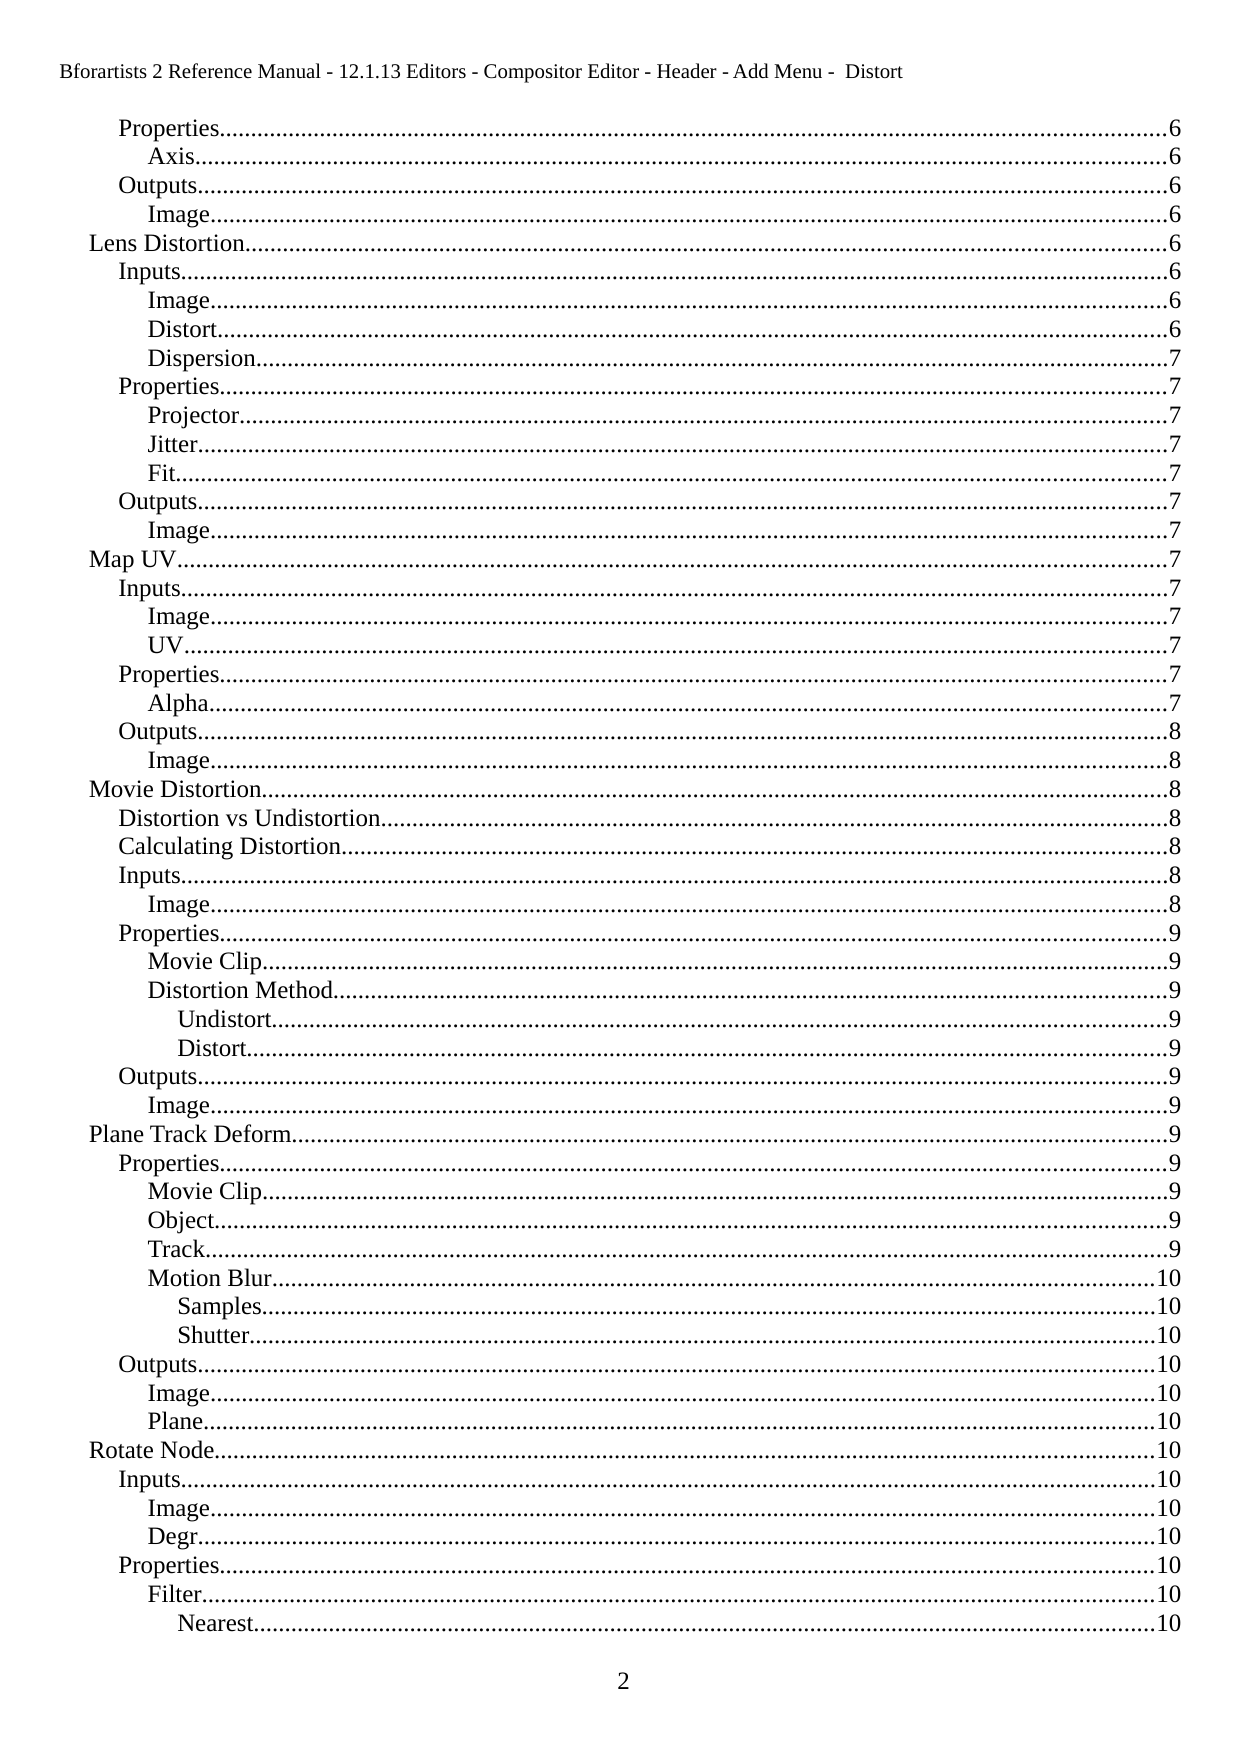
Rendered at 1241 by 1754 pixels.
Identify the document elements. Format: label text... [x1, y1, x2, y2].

text Distort 9 [177, 1033, 1181, 1061]
text Nearest 10 [177, 1608, 1181, 1636]
text Distortion Method 9 [147, 975, 1181, 1004]
text Properties 7 [118, 659, 1181, 688]
text Jitter 7 [147, 429, 1181, 458]
text Inputs 7 [118, 573, 1181, 601]
text Image 10 [147, 1378, 1181, 1406]
text Outputs 9 [118, 1061, 1181, 1090]
text Movie Distortion 8 [88, 774, 1181, 803]
text Outputs 7 [118, 486, 1181, 515]
text Degr 10 [147, 1521, 1181, 1550]
text Outputs 6 [118, 170, 1181, 199]
text Image 7 [147, 601, 1181, 630]
text Map UV 7 [88, 544, 1181, 573]
text Inputs 8 [118, 860, 1181, 889]
text Calculating Distortion 8 [118, 831, 1181, 860]
text Distortion vs Undistortion 8 [118, 803, 1181, 831]
text Projector 7 [147, 400, 1181, 429]
text Properties 9 [118, 1148, 1181, 1176]
text Distort 6 [147, 314, 1181, 343]
text Inputs 6 [118, 256, 1181, 285]
text Inputs 10 [118, 1464, 1181, 1493]
text Outputs 10 [118, 1349, 1181, 1378]
text Plane 10 [147, 1406, 1181, 1435]
text Filter 10 [147, 1579, 1181, 1608]
text Image 6 [147, 285, 1181, 314]
text Lens Distortion 6 [88, 228, 1181, 256]
text UV 7 [147, 630, 1181, 659]
text Rotate Node 10 [88, 1435, 1181, 1464]
text Image 6 [147, 199, 1181, 228]
text Movie Clip 9 [147, 1176, 1181, 1205]
text Movie Clip 9 [147, 946, 1181, 975]
text Undistort 9 [177, 1004, 1181, 1033]
text Properties 9 [118, 918, 1181, 946]
text Dispersion 7 [147, 343, 1181, 371]
text Image 10 [147, 1493, 1181, 1521]
text Image 7 [147, 515, 1181, 544]
text Fit 7 [147, 458, 1181, 486]
text Samples 10 [177, 1291, 1181, 1320]
text Axis 6 [147, 141, 1181, 170]
text Alpha 7 [147, 688, 1181, 716]
text Motion Blur 10 [147, 1263, 1181, 1291]
text Track 9 [147, 1234, 1181, 1263]
text Image 8 [147, 889, 1181, 918]
text Properties 7 [118, 371, 1181, 400]
text Plane Track Deform 9 [88, 1119, 1181, 1148]
text Image 9 [147, 1090, 1181, 1119]
text Properties 6 [118, 113, 1181, 141]
text Object 9 [147, 1205, 1181, 1234]
text Image 8 [147, 745, 1181, 774]
text Shutter 10 [177, 1320, 1181, 1349]
text Outputs 8 [118, 716, 1181, 745]
text Properties 10 [118, 1550, 1181, 1579]
